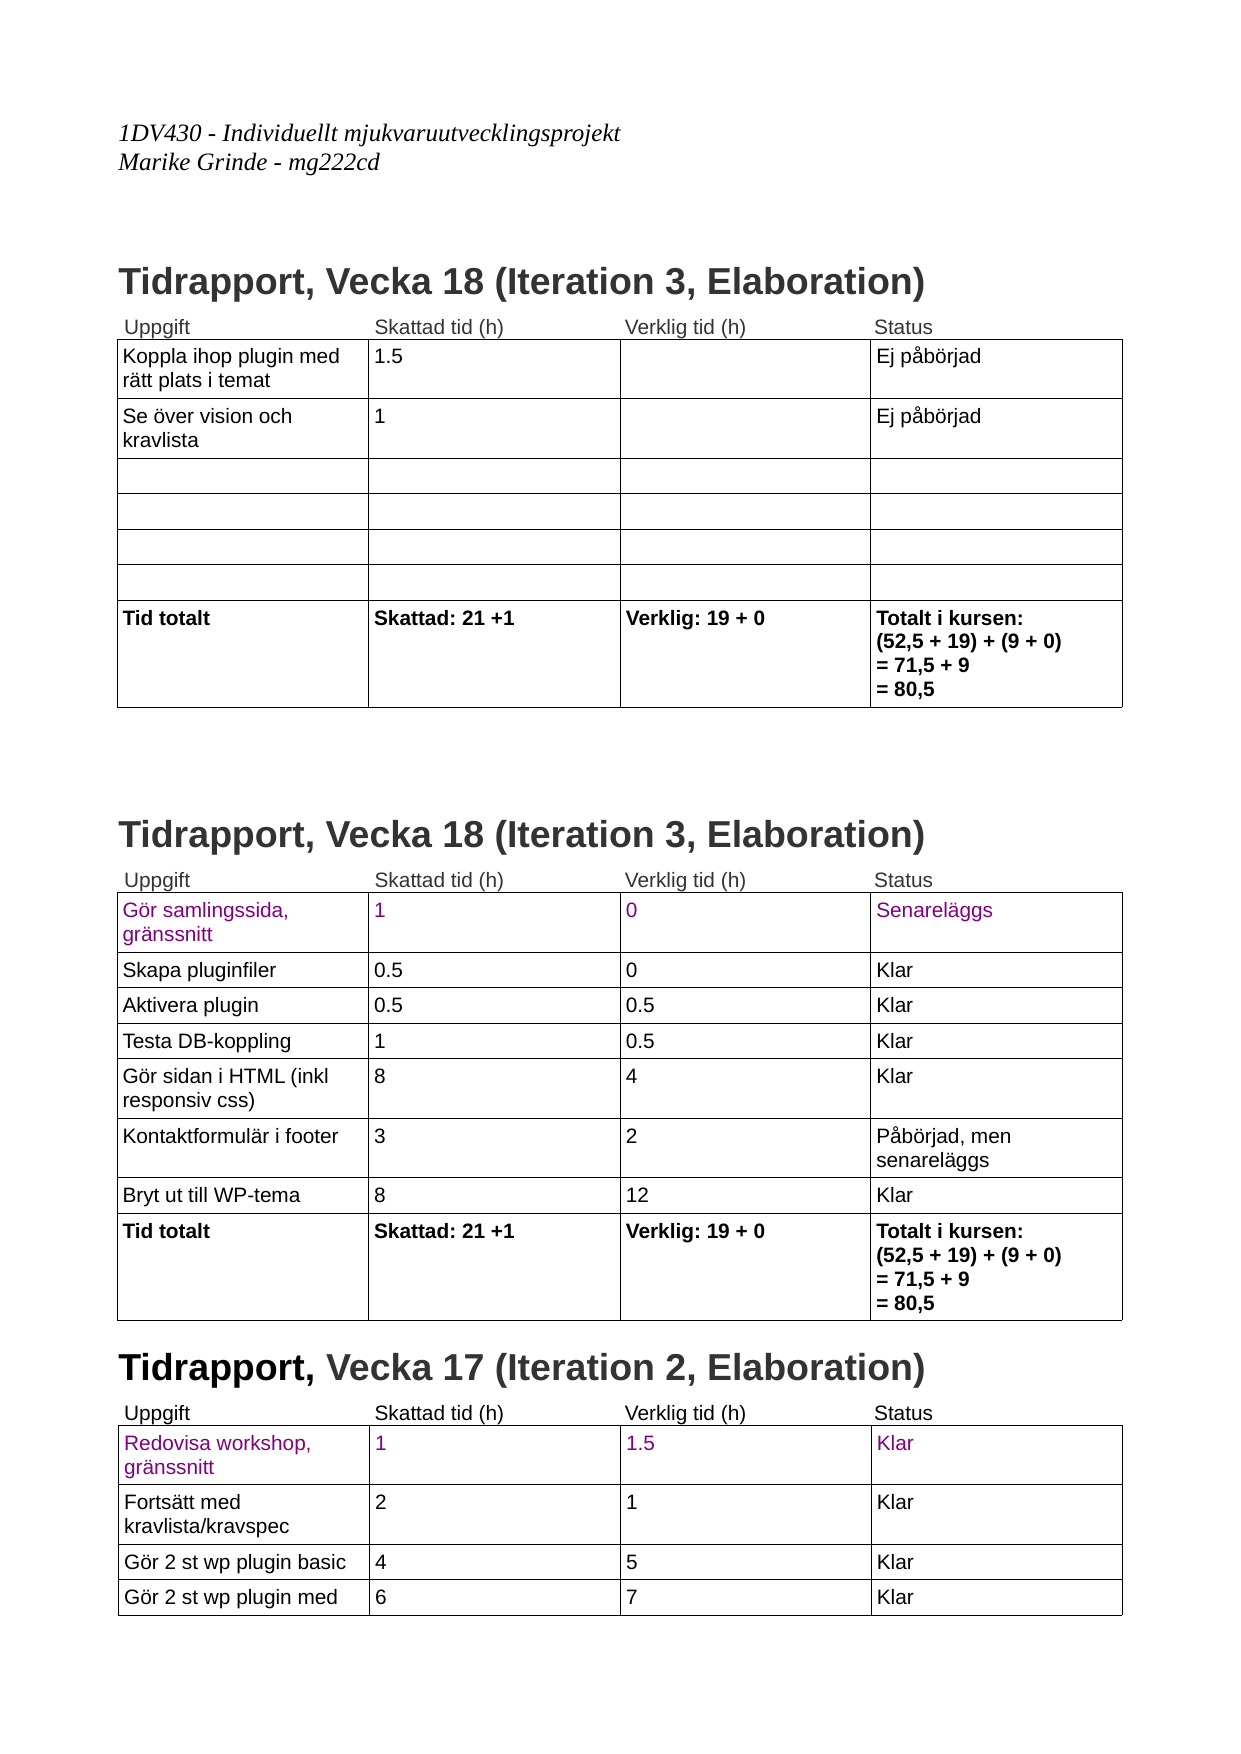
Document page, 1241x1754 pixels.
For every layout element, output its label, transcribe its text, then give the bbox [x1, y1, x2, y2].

table_cell Klar [872, 1580, 1122, 1615]
table_header 1 [370, 1426, 620, 1484]
table_cell Påbörjad, men senareläggs [871, 1119, 1122, 1177]
table_cell 0,5 [621, 988, 870, 1023]
table_cell 0,5 [621, 1024, 870, 1058]
table_cell Klar [871, 988, 1122, 1023]
subtitle Tidrapport, Vecka 18 (Iteration 3, Elaboration) [118, 813, 1122, 856]
table_cell [118, 459, 368, 493]
table_cell Ej påbörjad [871, 399, 1122, 457]
table_header 1 [369, 893, 620, 952]
table_cell Klar [871, 1178, 1122, 1213]
table_cell Klar [871, 1059, 1122, 1118]
table_cell Kontaktformulär i footer [118, 1119, 368, 1177]
table_cell Bryt ut till WP-tema [118, 1178, 368, 1213]
table_header Ej påbörjad [871, 340, 1122, 398]
table_cell [369, 530, 620, 564]
table_cell Fortsätt med kravlista/kravspec [119, 1485, 369, 1544]
table_cell Gör 2 st wp plugin basic [119, 1545, 369, 1579]
table_cell Klar [871, 953, 1122, 987]
table_cell 4 [370, 1545, 620, 1579]
table_cell 4 [621, 1059, 870, 1118]
table_cell Klar [871, 1024, 1122, 1058]
table_cell 0,5 [369, 988, 620, 1023]
table_cell 12 [621, 1178, 870, 1213]
table_cell [621, 459, 870, 493]
table_header Redovisa workshop, gränssnitt [119, 1426, 369, 1484]
table_cell [369, 494, 620, 528]
table_cell Klar [872, 1545, 1122, 1579]
table_cell 6 [370, 1580, 620, 1615]
text Uppgift Skattad tid (h) Verklig tid (h) Status [118, 868, 1122, 892]
table_cell 8 [369, 1059, 620, 1118]
table_cell 2 [621, 1119, 870, 1177]
table_cell [871, 494, 1122, 528]
text Uppgift Skattad tid (h) Verklig tid (h) Status [118, 314, 1122, 338]
table_cell Skattad: 21 +1 [369, 1214, 620, 1320]
table_cell 0,5 [369, 953, 620, 987]
table_cell [118, 530, 368, 564]
table_cell [621, 565, 870, 599]
table_cell 2 [370, 1485, 620, 1544]
table_cell 0 [621, 953, 870, 987]
table_cell Testa DB-koppling [118, 1024, 368, 1058]
table_cell Se över vision och kravlista [118, 399, 368, 457]
table_cell 3 [369, 1119, 620, 1177]
table_header [621, 340, 870, 398]
table_cell [621, 494, 870, 528]
table_cell [118, 565, 368, 599]
table_cell [871, 459, 1122, 493]
table_cell [369, 459, 620, 493]
table_header Gör samlingssida, gränssnitt [118, 893, 368, 952]
table_cell 1 [369, 1024, 620, 1058]
table_cell [621, 399, 870, 457]
table_cell Aktivera plugin [118, 988, 368, 1023]
table_cell Tid totalt [118, 601, 368, 707]
table_cell 1 [621, 1485, 871, 1544]
table_header Koppla ihop plugin med rätt plats i temat [118, 340, 368, 398]
table_cell Verklig: 19 + 0 [621, 1214, 870, 1320]
table_cell Gör sidan i HTML (inkl responsiv css) [118, 1059, 368, 1118]
table_cell [621, 530, 870, 564]
table_cell Verklig: 19 + 0 [621, 601, 870, 707]
table_cell [118, 494, 368, 528]
table_cell Gör 2 st wp plugin med [119, 1580, 369, 1615]
table_cell [871, 530, 1122, 564]
table_cell Skattad: 21 +1 [369, 601, 620, 707]
table_header Senareläggs [871, 893, 1122, 952]
table_cell Klar [872, 1485, 1122, 1544]
table_cell Totalt i kursen: (52,5 + 19) + (9 + 0) = 71,5 + 9 = 80,5 [871, 601, 1122, 707]
table_cell 7 [621, 1580, 871, 1615]
table_cell [871, 565, 1122, 599]
table_cell 1 [369, 399, 620, 457]
table_cell [369, 565, 620, 599]
text Uppgift Skattad tid (h) Verklig tid (h) Status [118, 1401, 1122, 1425]
table_cell 8 [369, 1178, 620, 1213]
subtitle Tidrapport, Vecka 18 (Iteration 3, Elaboration) [118, 259, 1122, 302]
table_cell Totalt i kursen: (52,5 + 19) + (9 + 0) = 71,5 + 9 = 80,5 [871, 1214, 1122, 1320]
table_cell Tid totalt [118, 1214, 368, 1320]
table_header 1,5 [621, 1426, 871, 1484]
table_header 1,5 [369, 340, 620, 398]
table_header 0 [621, 893, 870, 952]
table_cell 5 [621, 1545, 871, 1579]
table_header Klar [872, 1426, 1122, 1484]
subtitle Tidrapport, Vecka 17 (Iteration 2, Elaboration) [118, 1345, 1122, 1388]
table_cell Skapa pluginfiler [118, 953, 368, 987]
